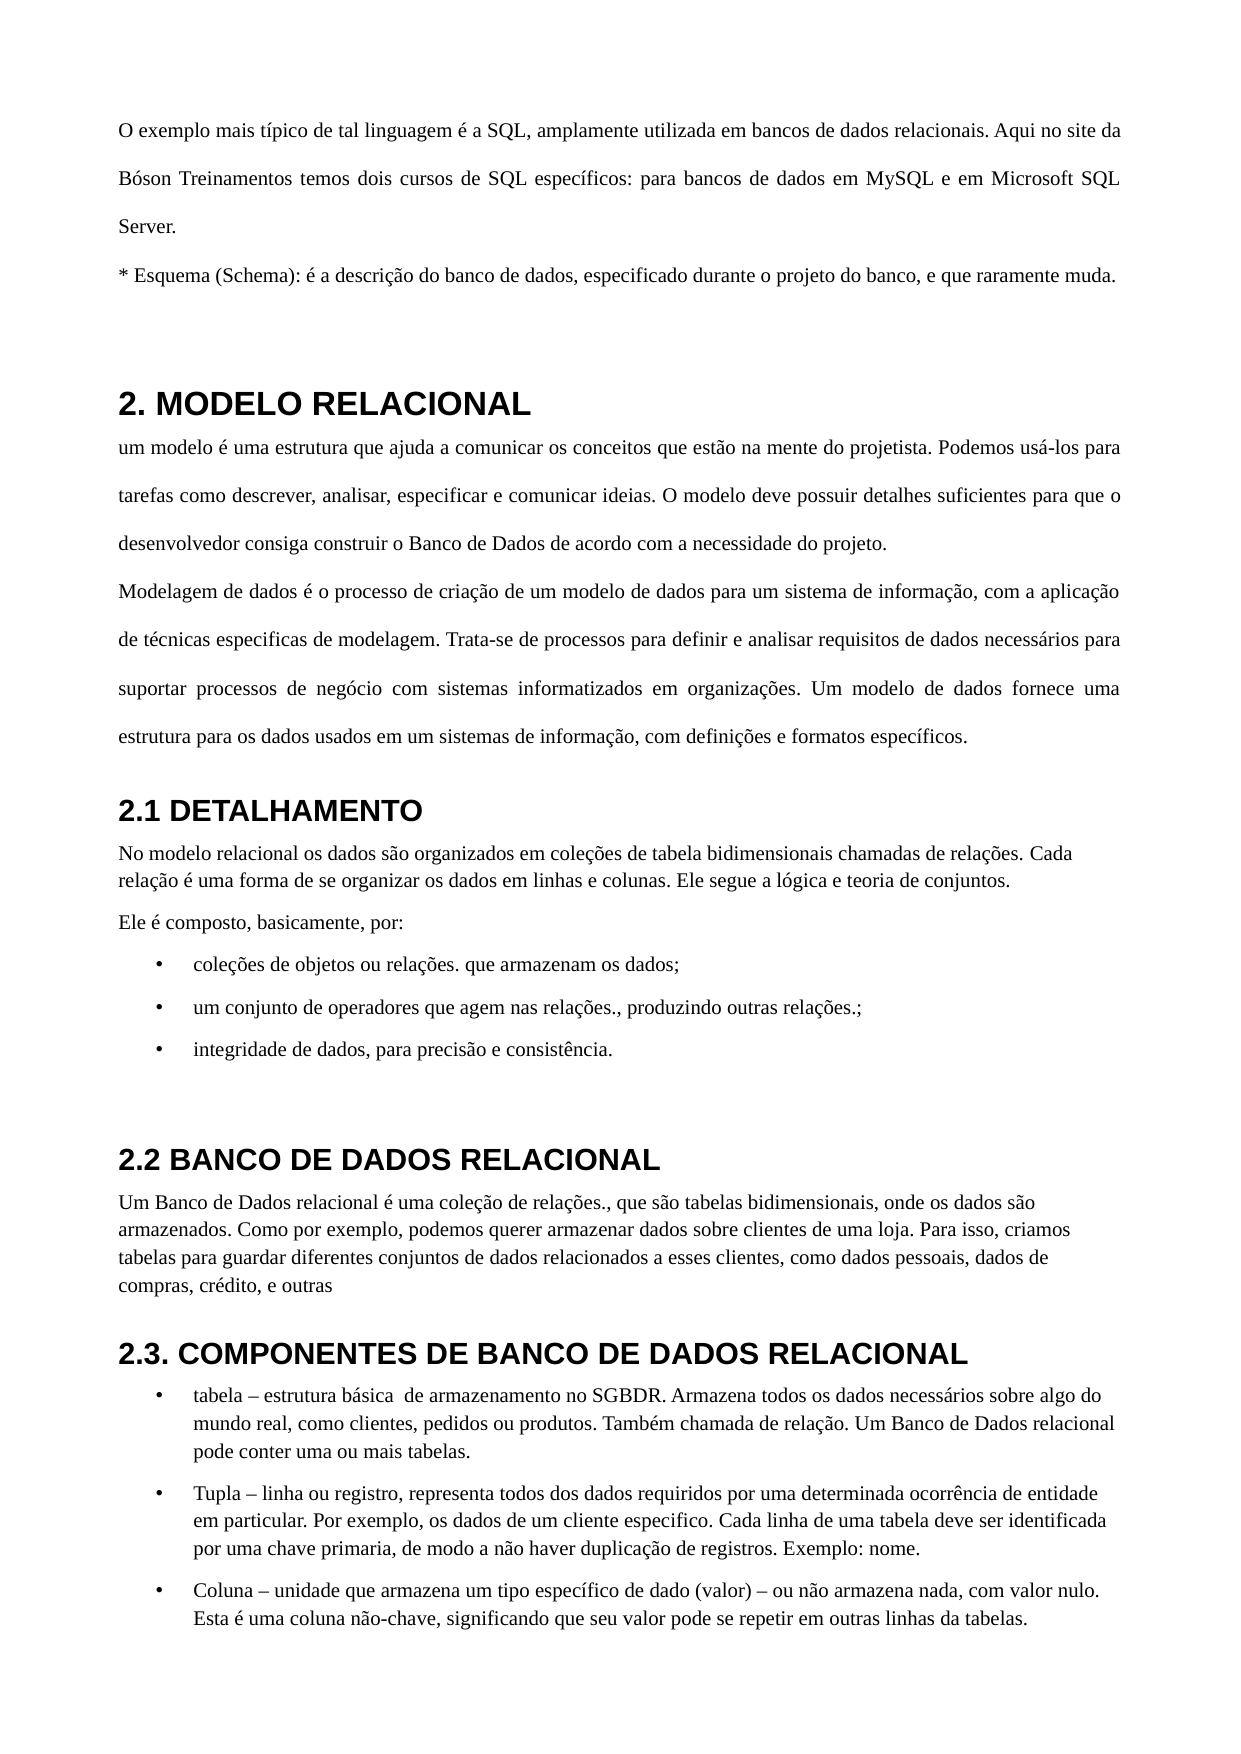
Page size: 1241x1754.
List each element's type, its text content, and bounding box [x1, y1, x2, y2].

list um conjunto de operadores que agem nas relações., produzindo outras relações.; [156, 994, 1122, 1019]
subtitle 2. modelo relacional [118, 384, 1122, 422]
text No modelo relacional os dados são organizados em coleções de tabela bidimensionais chamadas de relações. Cada relação é uma forma de se organizar os dados em linhas e colunas. Ele segue a lógica e teoria de conjuntos. [118, 840, 1122, 892]
text Um Banco de Dados relacional é uma coleção de relações., que são tabelas bidimensionais, onde os dados são armazenados. Como por exemplo, podemos querer armazenar dados sobre clientes de uma loja. Para isso, criamos tabelas para guardar diferentes conjuntos de dados relacionados a esses clientes, como dados pessoais, dados de compras, crédito, e outras [118, 1190, 1122, 1297]
text um modelo é uma estrutura que ajuda a comunicar os conceitos que estão na mente do projetista. Podemos usá-los para tarefas como descrever, analisar, especificar e comunicar ideias. O modelo deve possuir detalhes suficientes para que o desenvolvedor consiga construir o Banco de Dados de acordo com a necessidade do projeto. [118, 435, 1122, 555]
list Tupla – linha ou registro, representa todos dos dados requiridos por uma determinada ocorrência de entidade em particular. Por exemplo, os dados de um cliente especifico. Cada linha de uma tabela deve ser identificada por uma chave primaria, de modo a não haver duplicação de registros. Exemplo: nome. [156, 1481, 1122, 1560]
list Coluna – unidade que armazena um tipo específico de dado (valor) – ou não armazena nada, com valor nulo. Esta é uma coluna não-chave, significando que seu valor pode se repetir em outras linhas da tabelas. [156, 1578, 1122, 1630]
subtitle 2.2 Banco de Dados relacional [118, 1142, 1122, 1177]
list coleções de objetos ou relações. que armazenam os dados; [156, 952, 1122, 976]
text Modelagem de dados é o processo de criação de um modelo de dados para um sistema de informação, com a aplicação de técnicas especificas de modelagem. Trata-se de processos para definir e analisar requisitos de dados necessários para suportar processos de negócio com sistemas informatizados em organizações. Um modelo de dados fornece uma estrutura para os dados usados em um sistemas de informação, com definições e formatos específicos. [118, 579, 1122, 748]
text * Esquema (Schema): é a descrição do banco de dados, especificado durante o projeto do banco, e que raramente muda. [118, 262, 1122, 287]
subtitle 2.3. componentes de Banco de Dados Relacional [118, 1336, 1122, 1371]
text Ele é composto, basicamente, por: [118, 910, 1122, 934]
list tabela – estrutura básica de armazenamento no SGBDR. Armazena todos os dados necessários sobre algo do mundo real, como clientes, pedidos ou produtos. Também chamada de relação. Um Banco de Dados relacional pode conter uma ou mais tabelas. [156, 1383, 1122, 1463]
subtitle 2.1 detalhamento [118, 793, 1122, 828]
text O exemplo mais típico de tal linguagem é a SQL, amplamente utilizada em bancos de dados relacionais. Aqui no site da Bóson Treinamentos temos dois cursos de SQL específicos: para bancos de dados em MySQL e em Microsoft SQL Server. [118, 118, 1122, 238]
list integridade de dados, para precisão e consistência. [156, 1037, 1122, 1061]
